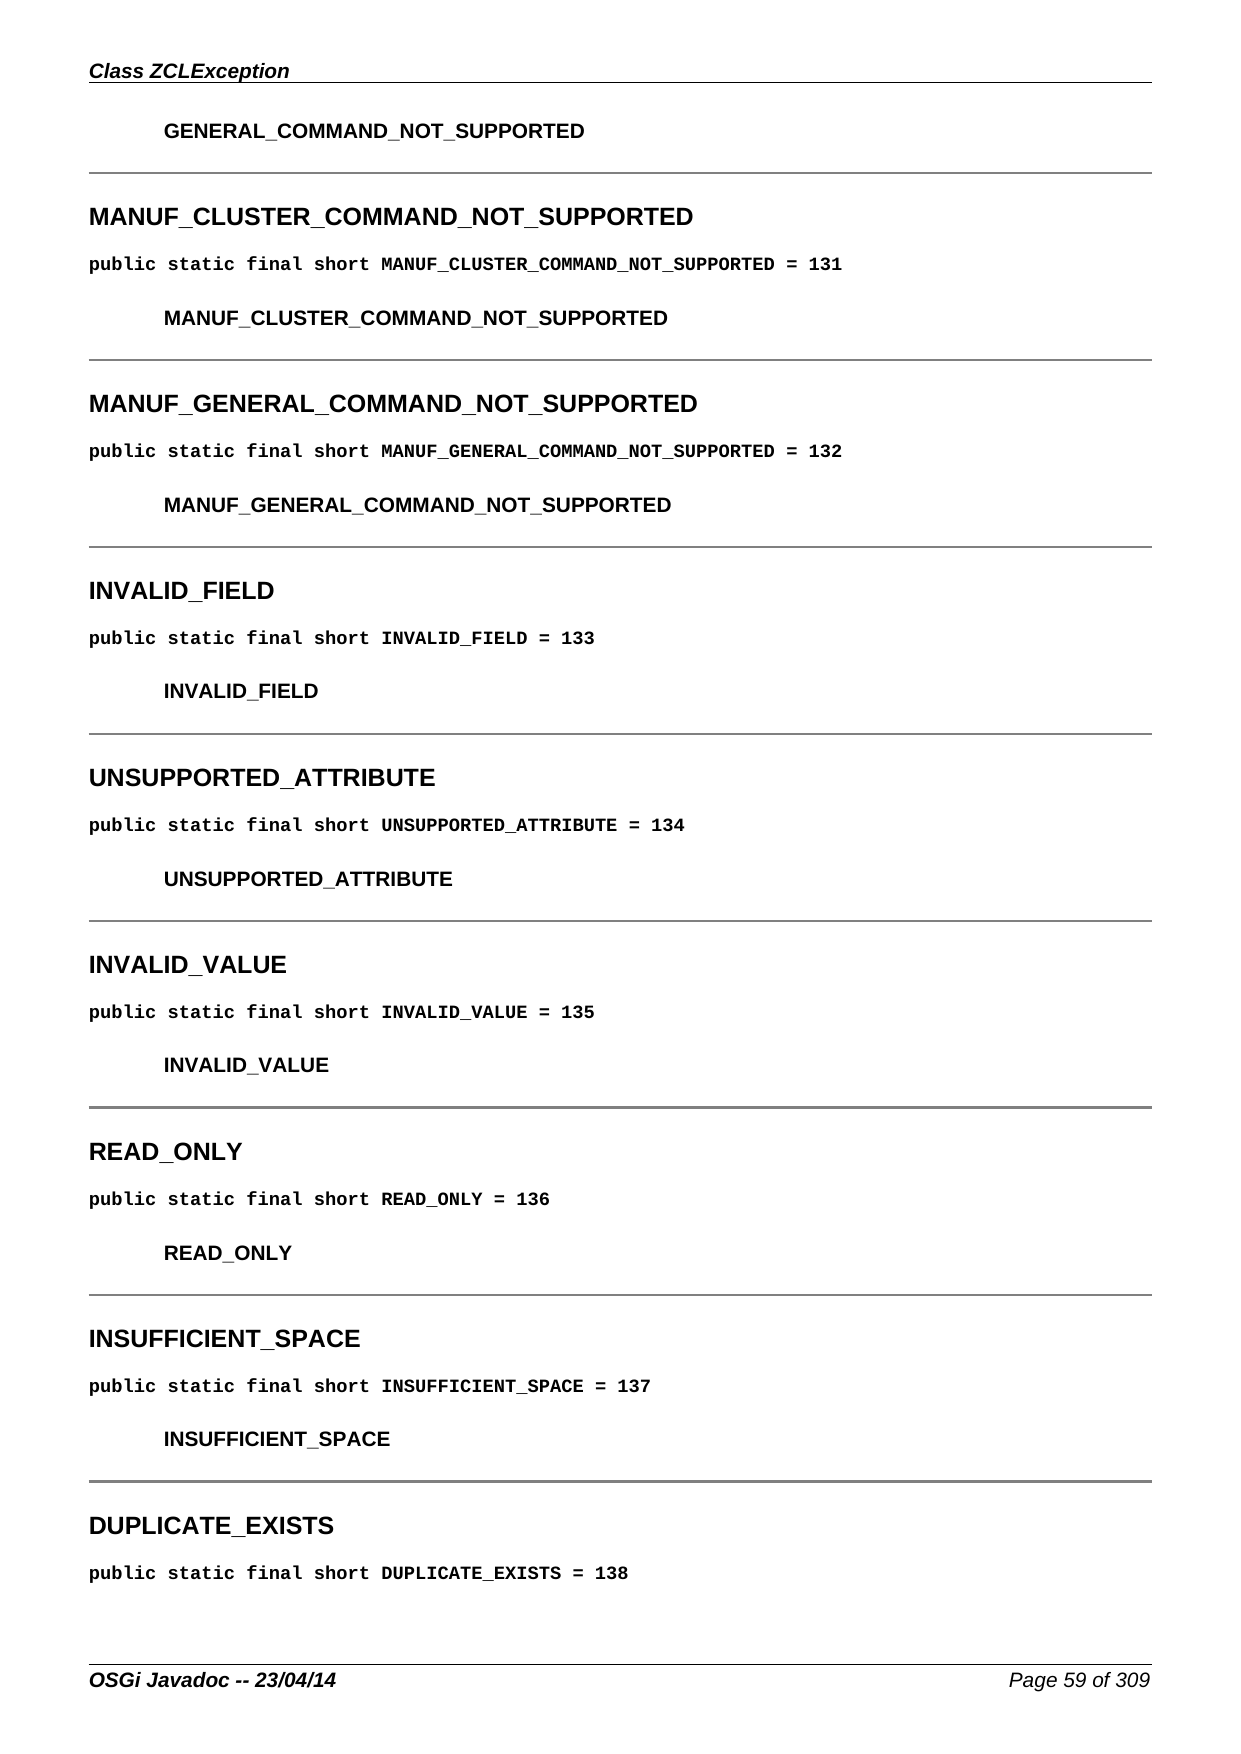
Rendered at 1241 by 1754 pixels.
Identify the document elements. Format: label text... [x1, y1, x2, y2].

text READ_ONLY [163, 1240, 1152, 1264]
subtitle INSUFFICIENT_SPACE [88, 1324, 1152, 1353]
text public static final short MANUF_GENERAL_COMMAND_NOT_SUPPORTED = 132 [88, 442, 1152, 463]
text public static final short READ_ONLY = 136 [88, 1190, 1152, 1211]
text MANUF_GENERAL_COMMAND_NOT_SUPPORTED [163, 492, 1152, 516]
text public static final short INVALID_FIELD = 133 [88, 629, 1152, 650]
text INSUFFICIENT_SPACE [163, 1427, 1152, 1451]
subtitle MANUF_CLUSTER_COMMAND_NOT_SUPPORTED [88, 202, 1152, 231]
subtitle MANUF_GENERAL_COMMAND_NOT_SUPPORTED [88, 389, 1152, 418]
subtitle DUPLICATE_EXISTS [88, 1511, 1152, 1540]
text MANUF_CLUSTER_COMMAND_NOT_SUPPORTED [163, 305, 1152, 329]
text UNSUPPORTED_ATTRIBUTE [163, 866, 1152, 890]
text public static final short INVALID_VALUE = 135 [88, 1003, 1152, 1024]
subtitle READ_ONLY [88, 1137, 1152, 1166]
subtitle UNSUPPORTED_ATTRIBUTE [88, 763, 1152, 792]
text public static final short MANUF_CLUSTER_COMMAND_NOT_SUPPORTED = 131 [88, 255, 1152, 276]
text INVALID_VALUE [163, 1053, 1152, 1077]
text INVALID_FIELD [163, 679, 1152, 703]
text public static final short INSUFFICIENT_SPACE = 137 [88, 1377, 1152, 1398]
text public static final short DUPLICATE_EXISTS = 138 [88, 1564, 1152, 1585]
text GENERAL_COMMAND_NOT_SUPPORTED [163, 118, 1152, 142]
subtitle INVALID_FIELD [88, 576, 1152, 605]
text public static final short UNSUPPORTED_ATTRIBUTE = 134 [88, 816, 1152, 837]
subtitle INVALID_VALUE [88, 950, 1152, 979]
